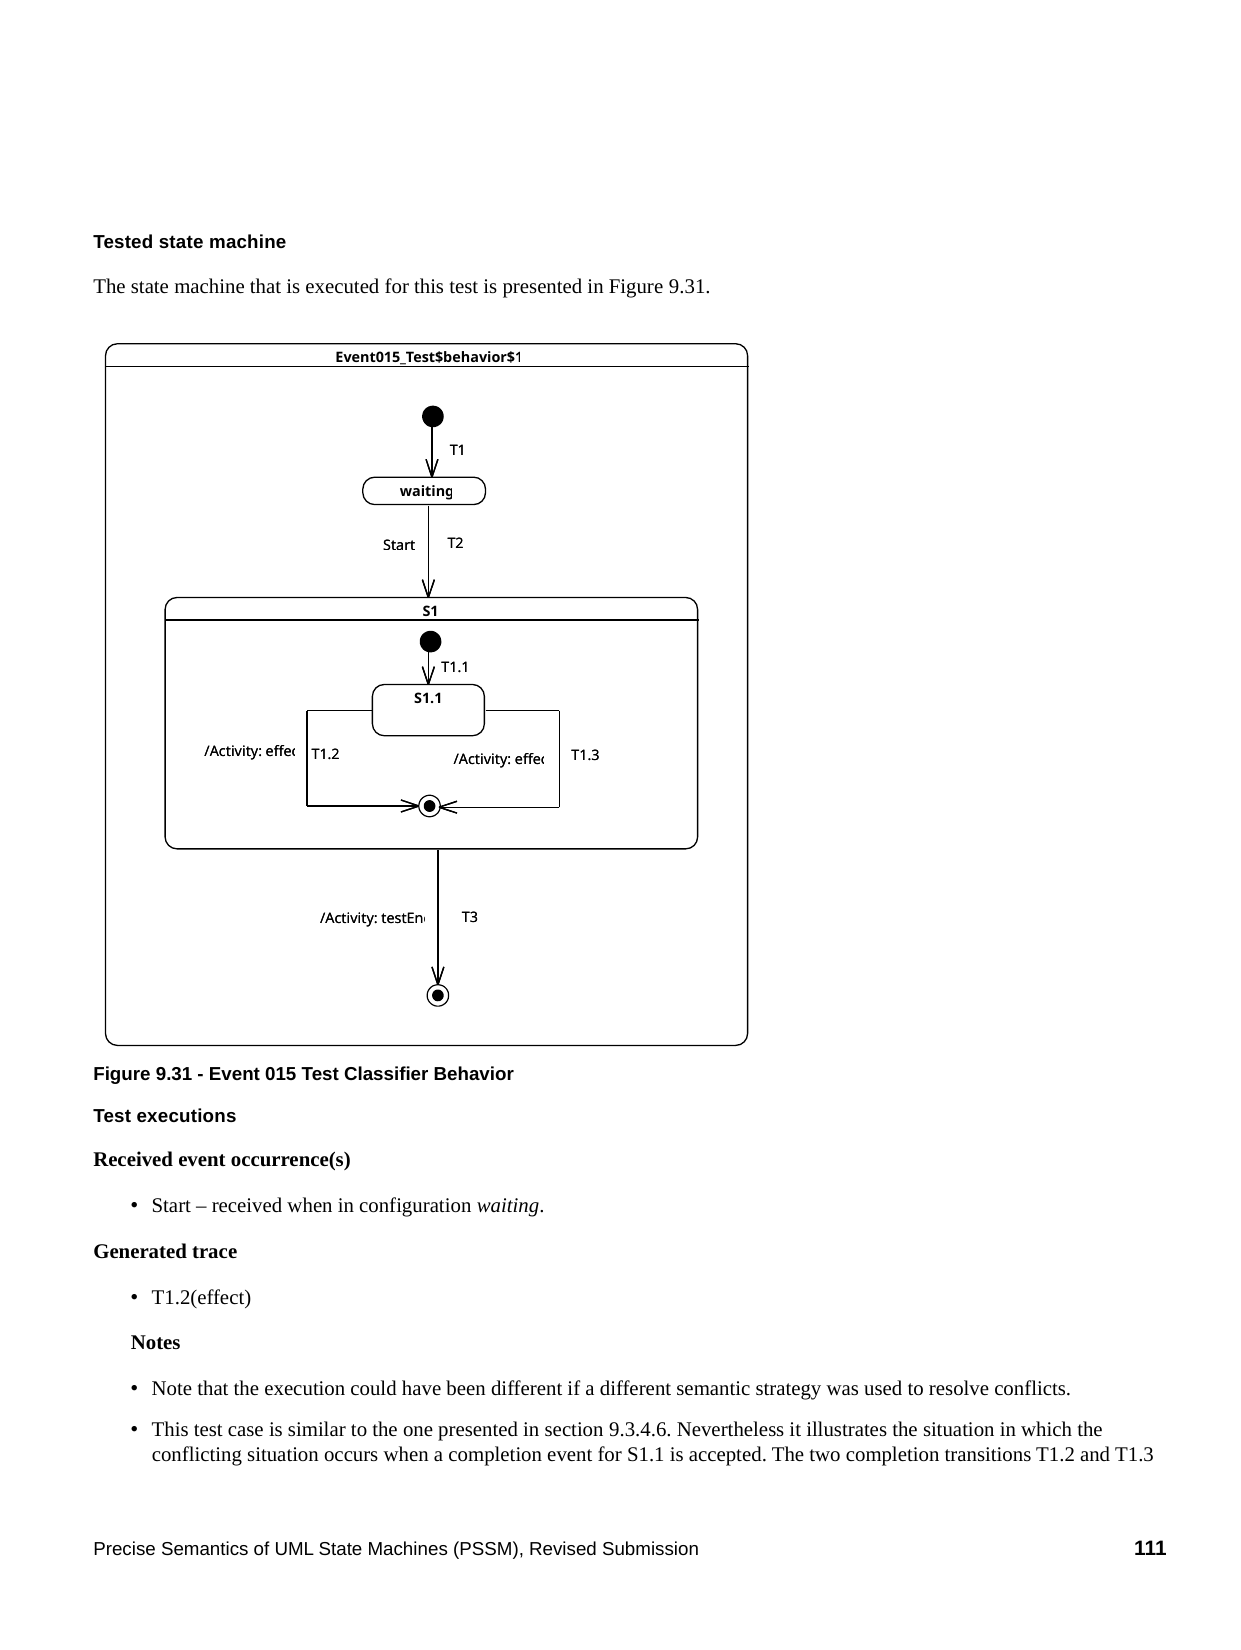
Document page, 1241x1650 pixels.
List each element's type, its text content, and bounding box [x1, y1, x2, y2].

text Received event occurrence(s) [93, 1147, 1164, 1171]
text The state machine that is executed for this test is presented in Figure 9.31. [93, 274, 1164, 298]
text Notes [131, 1330, 1164, 1354]
subtitle Tested state machine [93, 231, 1164, 253]
list T1.2(effect) [131, 1284, 1164, 1309]
subtitle Test executions [93, 319, 1164, 1126]
list Note that the execution could have been different if a different semantic strategy was used to resolve conflicts. [131, 1375, 1164, 1400]
list Start – received when in configuration waiting. [131, 1192, 1164, 1217]
text Generated trace [93, 1238, 1164, 1263]
text Figure 9.31 - Event 015 Test Classifier Behavior [93, 331, 761, 1084]
list This test case is similar to the one presented in section 9.3.4.6. Nevertheless it illustrates the situation in which the conflicting situation occurs when a completion event for S1.1 is accepted. The two completion transitions T1.2 and T1.3 [131, 1416, 1164, 1466]
